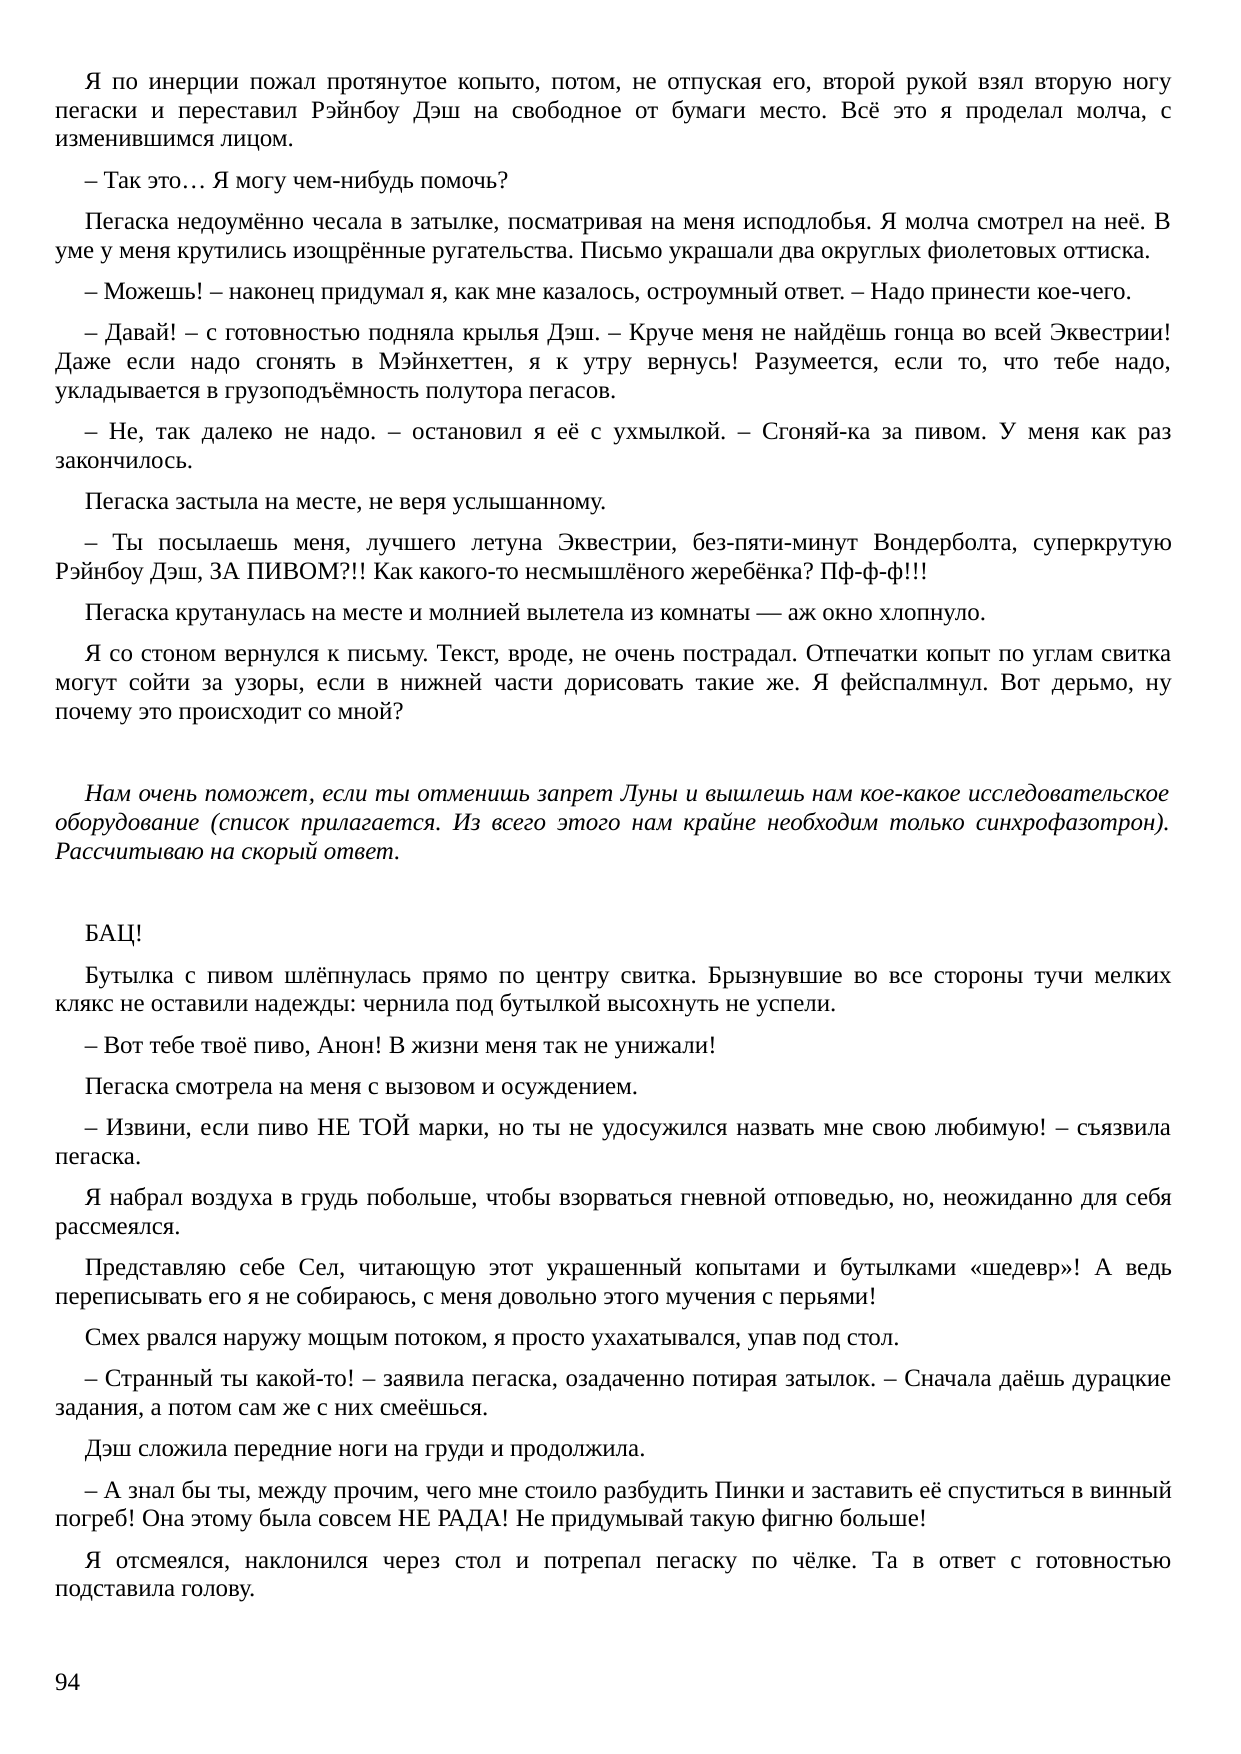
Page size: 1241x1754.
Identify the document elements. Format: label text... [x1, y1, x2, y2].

text – Извини, если пиво НЕ ТОЙ марки, но ты не удосужился назвать мне свою любимую! – съязвила пегаска. [55, 1112, 1173, 1170]
text – Давай! – с готовностью подняла крылья Дэш. – Круче меня не найдёшь гонца во всей Эквестрии! Даже если надо сгонять в Мэйнхеттен, я к утру вернусь! Разумеется, если то, что тебе надо, укладывается в грузоподъёмность полутора пегасов. [55, 317, 1173, 403]
text Пегаска крутанулась на месте и молнией вылетела из комнаты — аж окно хлопнуло. [55, 597, 1173, 626]
text БАЦ! [55, 918, 1173, 947]
text Дэш сложила передние ноги на груди и продолжила. [55, 1433, 1173, 1462]
text – Так это… Я могу чем-нибудь помочь? [55, 165, 1173, 193]
text – Ты посылаешь меня, лучшего летуна Эквестрии, без-пяти-минут Вондерболта, суперкрутую Рэйнбоу Дэш, ЗА ПИВОМ?!! Как какого-то несмышлёного жеребёнка? Пф-ф-ф!!! [55, 527, 1173, 585]
text Нам очень поможет, если ты отменишь запрет Луны и вышлешь нам кое-какое исследовательское оборудование (список прилагается. Из всего этого нам крайне необходим только синхрофазотрон). Рассчитываю на скорый ответ. [55, 778, 1173, 865]
text Я отсмеялся, наклонился через стол и потрепал пегаску по чёлке. Та в ответ с готовностью подставила голову. [55, 1545, 1173, 1602]
text – Не, так далеко не надо. – остановил я её с ухмылкой. – Сгоняй-ка за пивом. У меня как раз закончилось. [55, 416, 1173, 473]
text Пегаска недоумённо чесала в затылке, посматривая на меня исподлобья. Я молча смотрел на неё. В уме у меня крутились изощрённые ругательства. Письмо украшали два округлых фиолетовых оттиска. [55, 206, 1173, 263]
text Представляю себе Сел, читающую этот украшенный копытами и бутылками «шедевр»! А ведь переписывать его я не собираюсь, с меня довольно этого мучения с перьями! [55, 1252, 1173, 1310]
text Пегаска смотрела на меня с вызовом и осуждением. [55, 1071, 1173, 1100]
text – А знал бы ты, между прочим, чего мне стоило разбудить Пинки и заставить её спуститься в винный погреб! Она этому была совсем НЕ РАДА! Не придумывай такую фигню больше! [55, 1475, 1173, 1532]
text Пегаска застыла на месте, не веря услышанному. [55, 486, 1173, 515]
text – Странный ты какой-то! – заявила пегаска, озадаченно потирая затылок. – Сначала даёшь дурацкие задания, а потом сам же с них смеёшься. [55, 1363, 1173, 1421]
text – Вот тебе твоё пиво, Анон! В жизни меня так не унижали! [55, 1030, 1173, 1058]
text – Можешь! – наконец придумал я, как мне казалось, остроумный ответ. – Надо принести кое-чего. [55, 276, 1173, 305]
text Я со стоном вернулся к письму. Текст, вроде, не очень пострадал. Отпечатки копыт по углам свитка могут сойти за узоры, если в нижней части дорисовать такие же. Я фейспалмнул. Вот дерьмо, ну почему это происходит со мной? [55, 638, 1173, 725]
text Я набрал воздуха в грудь побольше, чтобы взорваться гневной отповедью, но, неожиданно для себя рассмеялся. [55, 1182, 1173, 1240]
text Смех рвался наружу мощым потоком, я просто ухахатывался, упав под стол. [55, 1322, 1173, 1351]
text Я по инерции пожал протянутое копыто, потом, не отпуская его, второй рукой взял вторую ногу пегаски и переставил Рэйнбоу Дэш на свободное от бумаги место. Всё это я проделал молча, с изменившимся лицом. [55, 66, 1173, 152]
text Бутылка с пивом шлёпнулась прямо по центру свитка. Брызнувшие во все стороны тучи мелких клякс не оставили надежды: чернила под бутылкой высохнуть не успели. [55, 960, 1173, 1017]
